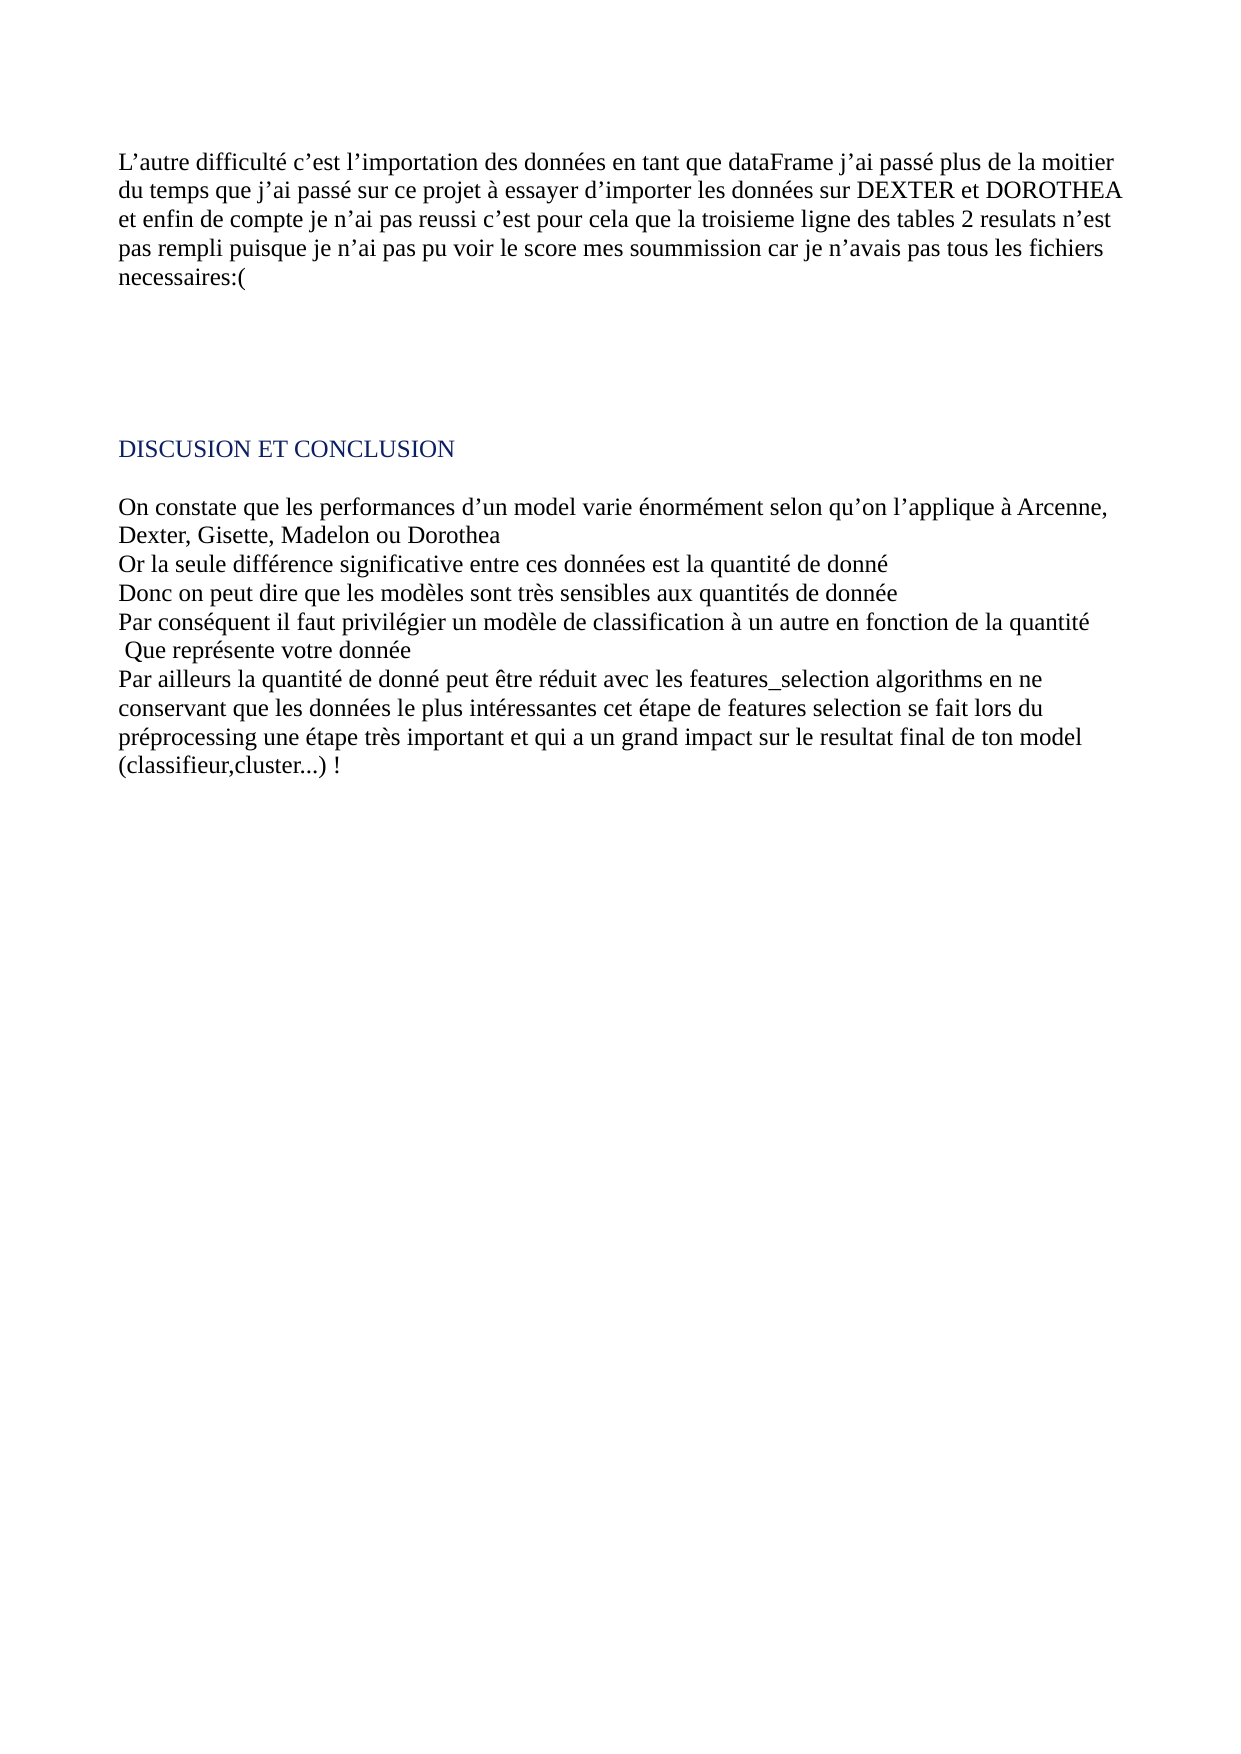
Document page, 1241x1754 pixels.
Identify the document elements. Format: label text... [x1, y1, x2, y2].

text Par ailleurs la quantité de donné peut être réduit avec les features_selection algorithms en ne conservant que les données le plus intéressantes cet étape de features selection se fait lors du préprocessing une étape très important et qui a un grand impact sur le resultat final de ton model (classifieur,cluster...) ! [118, 664, 1122, 779]
text Or la seule différence significative entre ces données est la quantité de donné [118, 549, 1122, 578]
text Par conséquent il faut privilégier un modèle de classification à un autre en fonction de la quantité [118, 607, 1122, 636]
text L’autre difficulté c’est l’importation des données en tant que dataFrame j’ai passé plus de la moitier du temps que j’ai passé sur ce projet à essayer d’importer les données sur DEXTER et DOROTHEA et enfin de compte je n’ai pas reussi c’est pour cela que la troisieme ligne des tables 2 resulats n’est pas rempli puisque je n’ai pas pu voir le score mes soummission car je n’avais pas tous les fichiers necessaires:( [118, 147, 1122, 291]
text Que représente votre donnée [118, 636, 1122, 664]
text On constate que les performances d’un model varie énormément selon qu’on l’applique à Arcenne, Dexter, Gisette, Madelon ou Dorothea [118, 492, 1122, 549]
text DISCUSION ET CONCLUSION [118, 434, 1122, 463]
text Donc on peut dire que les modèles sont très sensibles aux quantités de donnée [118, 578, 1122, 607]
